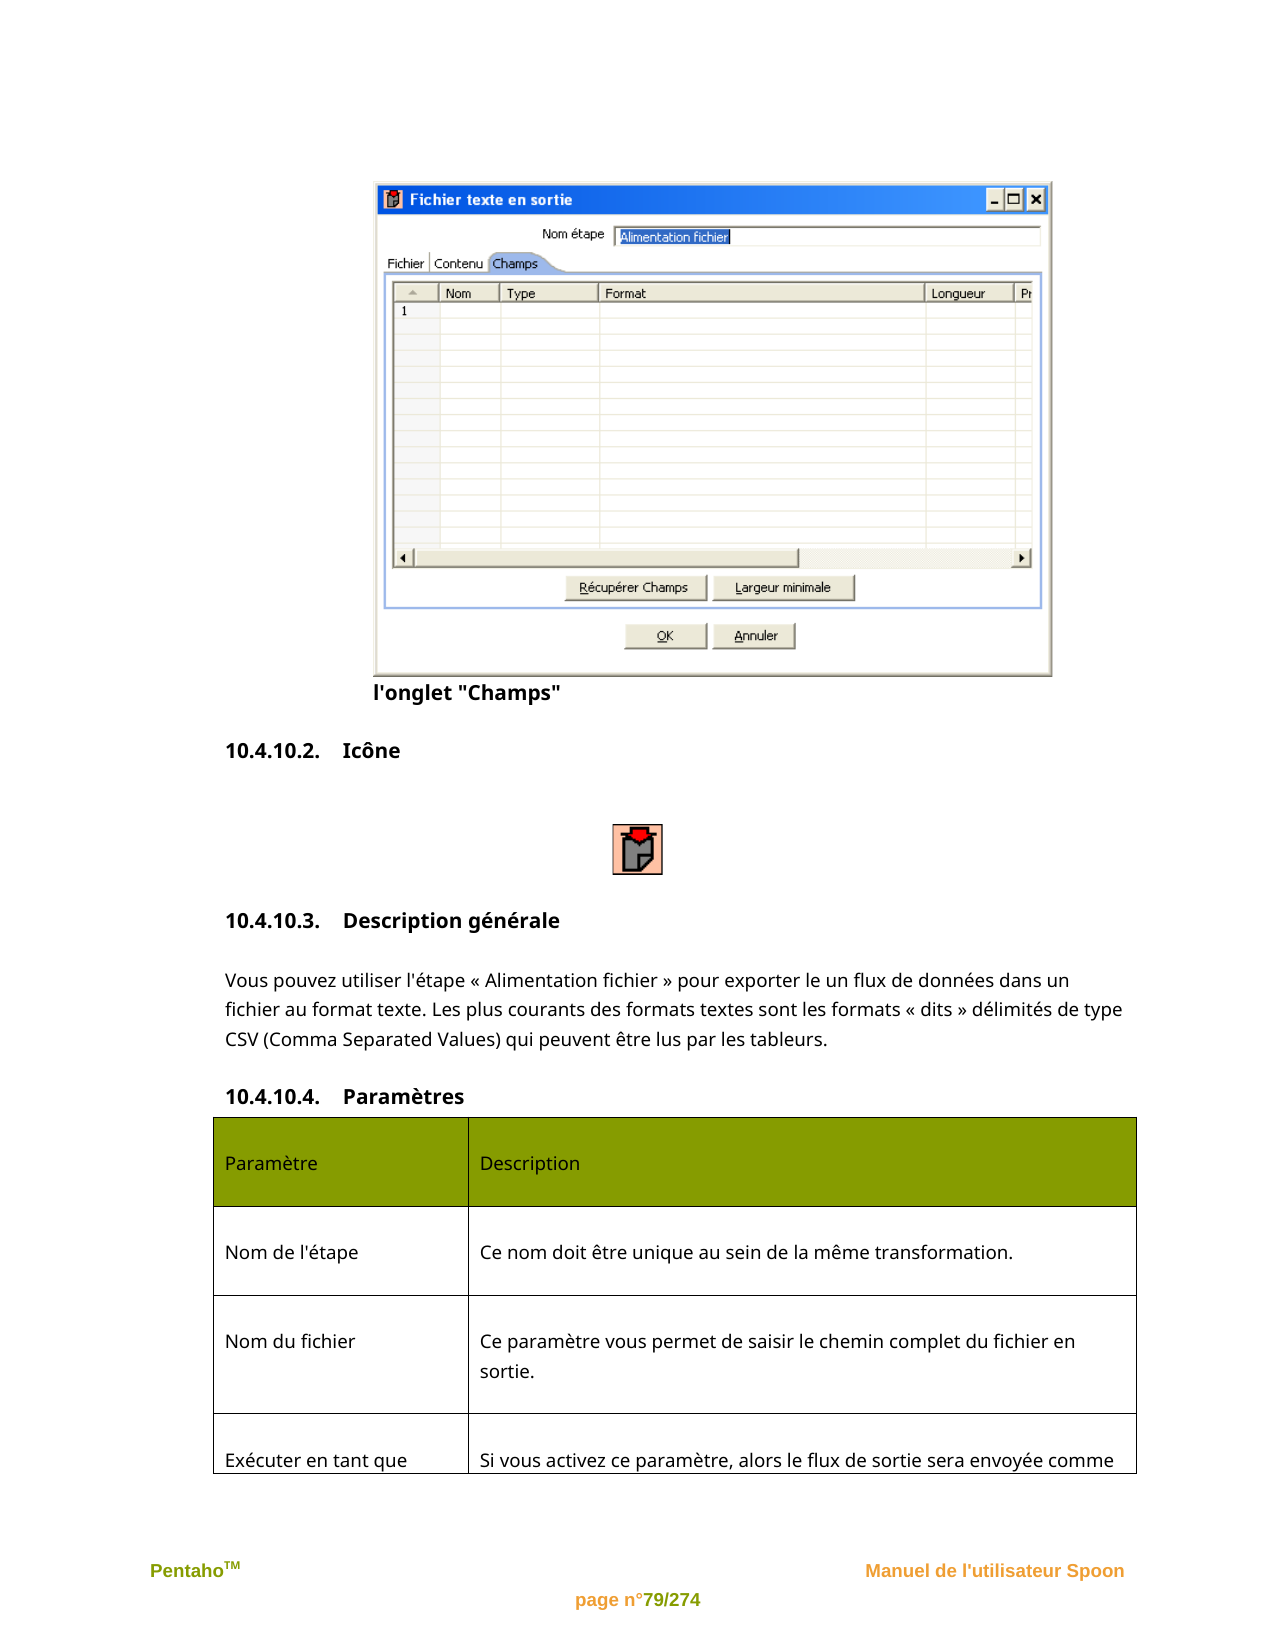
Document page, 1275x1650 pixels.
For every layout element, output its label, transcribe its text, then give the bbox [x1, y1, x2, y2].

table_cell Nom du fichier [214, 1296, 468, 1413]
picture [612, 824, 663, 875]
table_cell Exécuter en tant que [214, 1414, 468, 1473]
subtitle Paramètres [225, 1081, 1125, 1110]
table_cell Si vous activez ce paramètre, alors le flux de sortie sera envoyée comme [469, 1414, 1136, 1473]
table_header Description [469, 1118, 1136, 1206]
table_cell Ce paramètre vous permet de saisir le chemin complet du fichier en sortie. [469, 1296, 1136, 1413]
text Vous pouvez utiliser l'étape « Alimentation fichier » pour exporter le un flux de données dans un fichier au format texte. Les plus courants des formats textes sont les formats « dits » délimités de type CSV (Comma Separated Values) qui peuvent être lus par les tableurs. [225, 964, 1125, 1052]
table_cell Ce nom doit être unique au sein de la même transformation. [469, 1207, 1136, 1295]
picture [373, 181, 1053, 677]
table_header Paramètre [214, 1118, 468, 1206]
subtitle Description générale [225, 907, 1125, 935]
subtitle Icône [225, 678, 1125, 765]
table_cell Nom de l'étape [214, 1207, 468, 1295]
text l'onglet "Champs" [373, 677, 977, 706]
